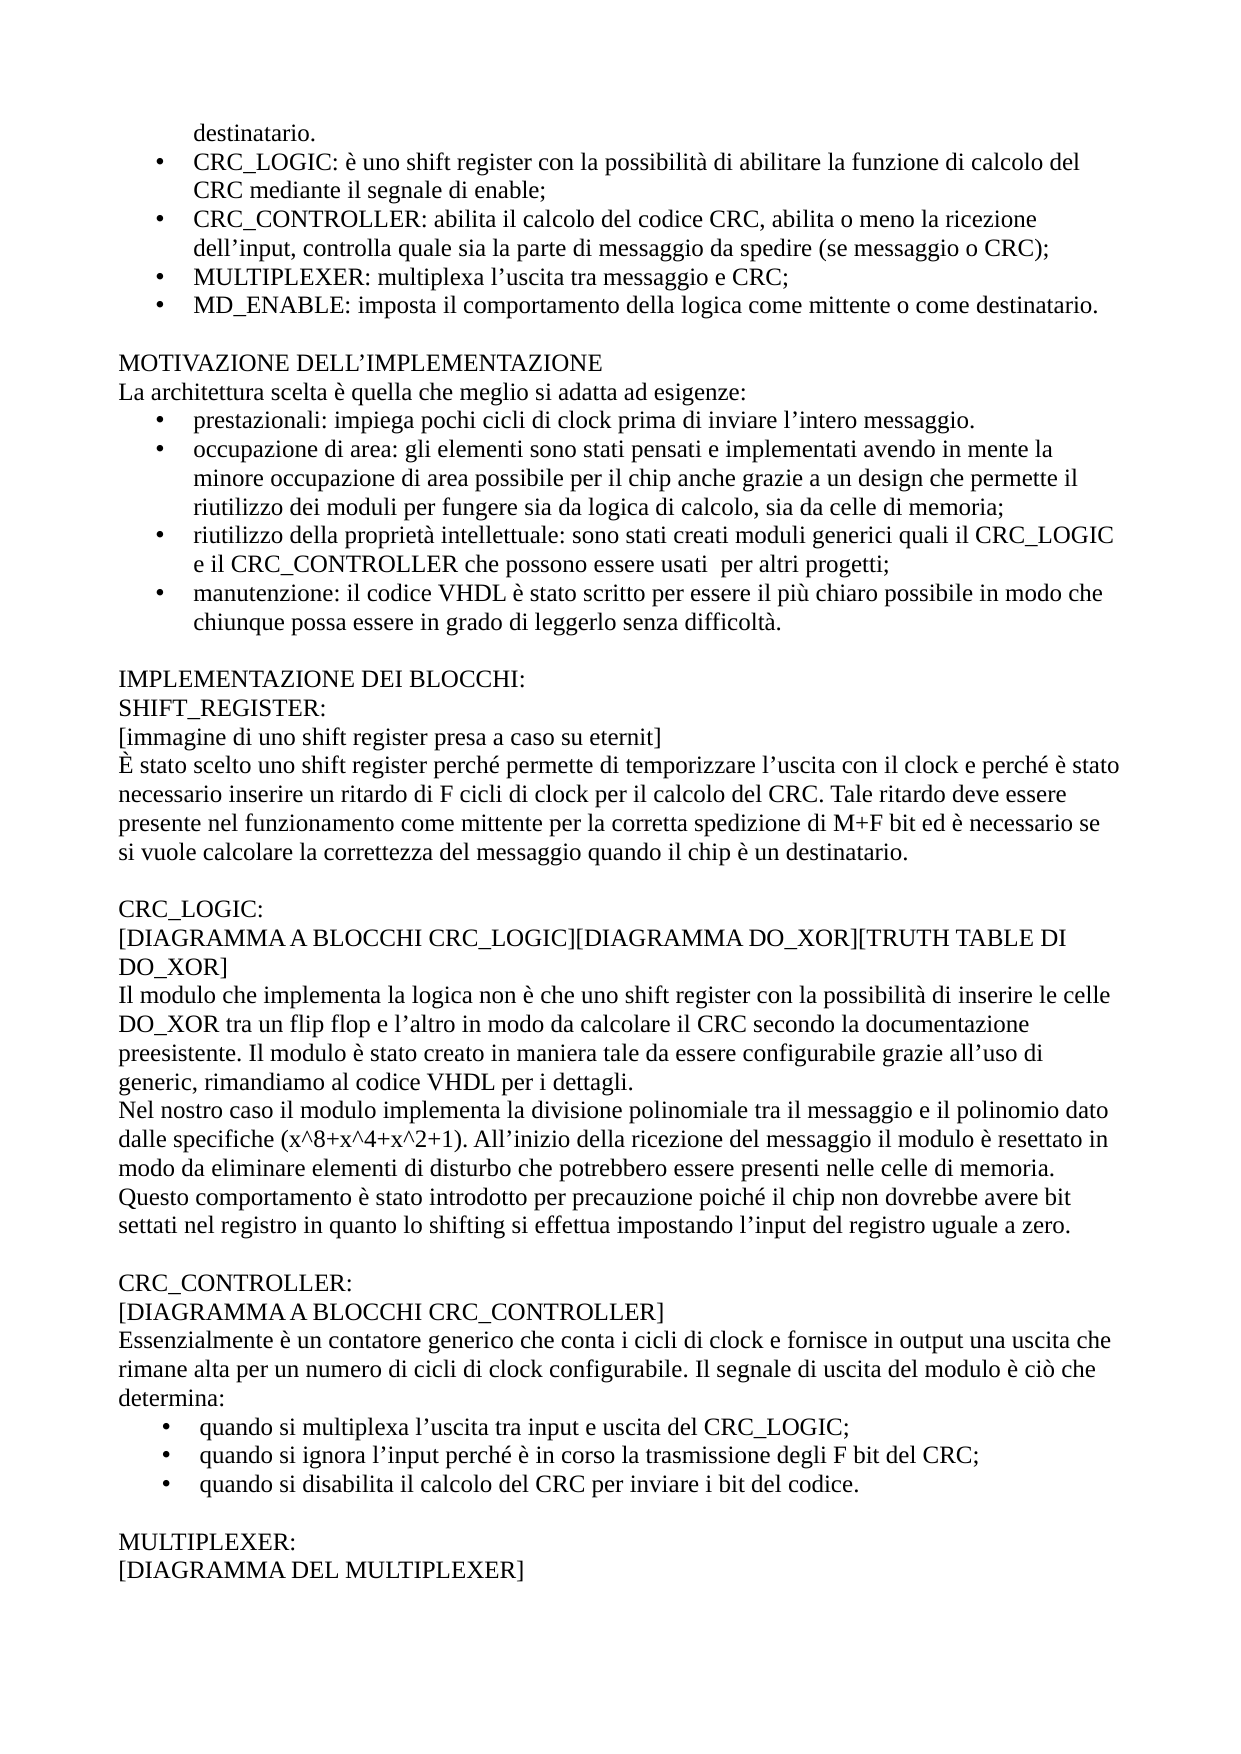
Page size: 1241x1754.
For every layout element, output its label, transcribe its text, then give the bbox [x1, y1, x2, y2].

text CRC_LOGIC: [118, 894, 1122, 923]
text Essenzialmente è un contatore generico che conta i cicli di clock e fornisce in output una uscita che rimane alta per un numero di cicli di clock configurabile. Il segnale di uscita del modulo è ciò che determina: [118, 1326, 1122, 1412]
list CRC_CONTROLLER: abilita il calcolo del codice CRC, abilita o meno la ricezione dell’input, controlla quale sia la parte di messaggio da spedire (se messaggio o CRC); [156, 204, 1122, 262]
list MULTIPLEXER: multiplexa l’uscita tra messaggio e CRC; [156, 262, 1122, 291]
list occupazione di area: gli elementi sono stati pensati e implementati avendo in mente la minore occupazione di area possibile per il chip anche grazie a un design che permette il riutilizzo dei moduli per fungere sia da logica di calcolo, sia da celle di memoria; [156, 434, 1122, 521]
list manutenzione: il codice VHDL è stato scritto per essere il più chiaro possibile in modo che chiunque possa essere in grado di leggerlo senza difficoltà. [156, 578, 1122, 636]
text SHIFT_REGISTER: [immagine di uno shift register presa a caso su eternit] [118, 693, 1122, 751]
text Nel nostro caso il modulo implementa la divisione polinomiale tra il messaggio e il polinomio dato dalle specifiche (x^8+x^4+x^2+1). All’inizio della ricezione del messaggio il modulo è resettato in modo da eliminare elementi di disturbo che potrebbero essere presenti nelle celle di memoria. Questo comportamento è stato introdotto per precauzione poiché il chip non dovrebbe avere bit settati nel registro in quanto lo shifting si effettua impostando l’input del registro uguale a zero. [118, 1096, 1122, 1239]
text IMPLEMENTAZIONE DEI BLOCCHI: [118, 664, 1122, 693]
list riutilizzo della proprietà intellettuale: sono stati creati moduli generici quali il CRC_LOGIC e il CRC_CONTROLLER che possono essere usati per altri progetti; [156, 521, 1122, 578]
list quando si disabilita il calcolo del CRC per inviare i bit del codice. [162, 1469, 1122, 1498]
text MULTIPLEXER: [118, 1527, 1122, 1556]
list destinatario. [156, 118, 1122, 147]
text Il modulo che implementa la logica non è che uno shift register con la possibilità di inserire le celle DO_XOR tra un flip flop e l’altro in modo da calcolare il CRC secondo la documentazione preesistente. Il modulo è stato creato in maniera tale da essere configurabile grazie all’uso di generic, rimandiamo al codice VHDL per i dettagli. [118, 981, 1122, 1096]
text [DIAGRAMMA A BLOCCHI CRC_LOGIC][DIAGRAMMA DO_XOR][TRUTH TABLE DI DO_XOR] [118, 923, 1122, 981]
text MOTIVAZIONE DELL’IMPLEMENTAZIONE [118, 348, 1122, 377]
text [DIAGRAMMA A BLOCCHI CRC_CONTROLLER] [118, 1297, 1122, 1326]
text [DIAGRAMMA DEL MULTIPLEXER] [118, 1556, 1122, 1584]
text La architettura scelta è quella che meglio si adatta ad esigenze: [118, 377, 1122, 406]
text È stato scelto uno shift register perché permette di temporizzare l’uscita con il clock e perché è stato necessario inserire un ritardo di F cicli di clock per il calcolo del CRC. Tale ritardo deve essere presente nel funzionamento come mittente per la corretta spedizione di M+F bit ed è necessario se si vuole calcolare la correttezza del messaggio quando il chip è un destinatario. [118, 751, 1122, 866]
list quando si ignora l’input perché è in corso la trasmissione degli F bit del CRC; [162, 1441, 1122, 1469]
text CRC_CONTROLLER: [118, 1268, 1122, 1297]
list quando si multiplexa l’uscita tra input e uscita del CRC_LOGIC; [162, 1412, 1122, 1441]
list prestazionali: impiega pochi cicli di clock prima di inviare l’intero messaggio. [156, 406, 1122, 434]
list CRC_LOGIC: è uno shift register con la possibilità di abilitare la funzione di calcolo del CRC mediante il segnale di enable; [156, 147, 1122, 204]
list MD_ENABLE: imposta il comportamento della logica come mittente o come destinatario. [156, 291, 1122, 319]
